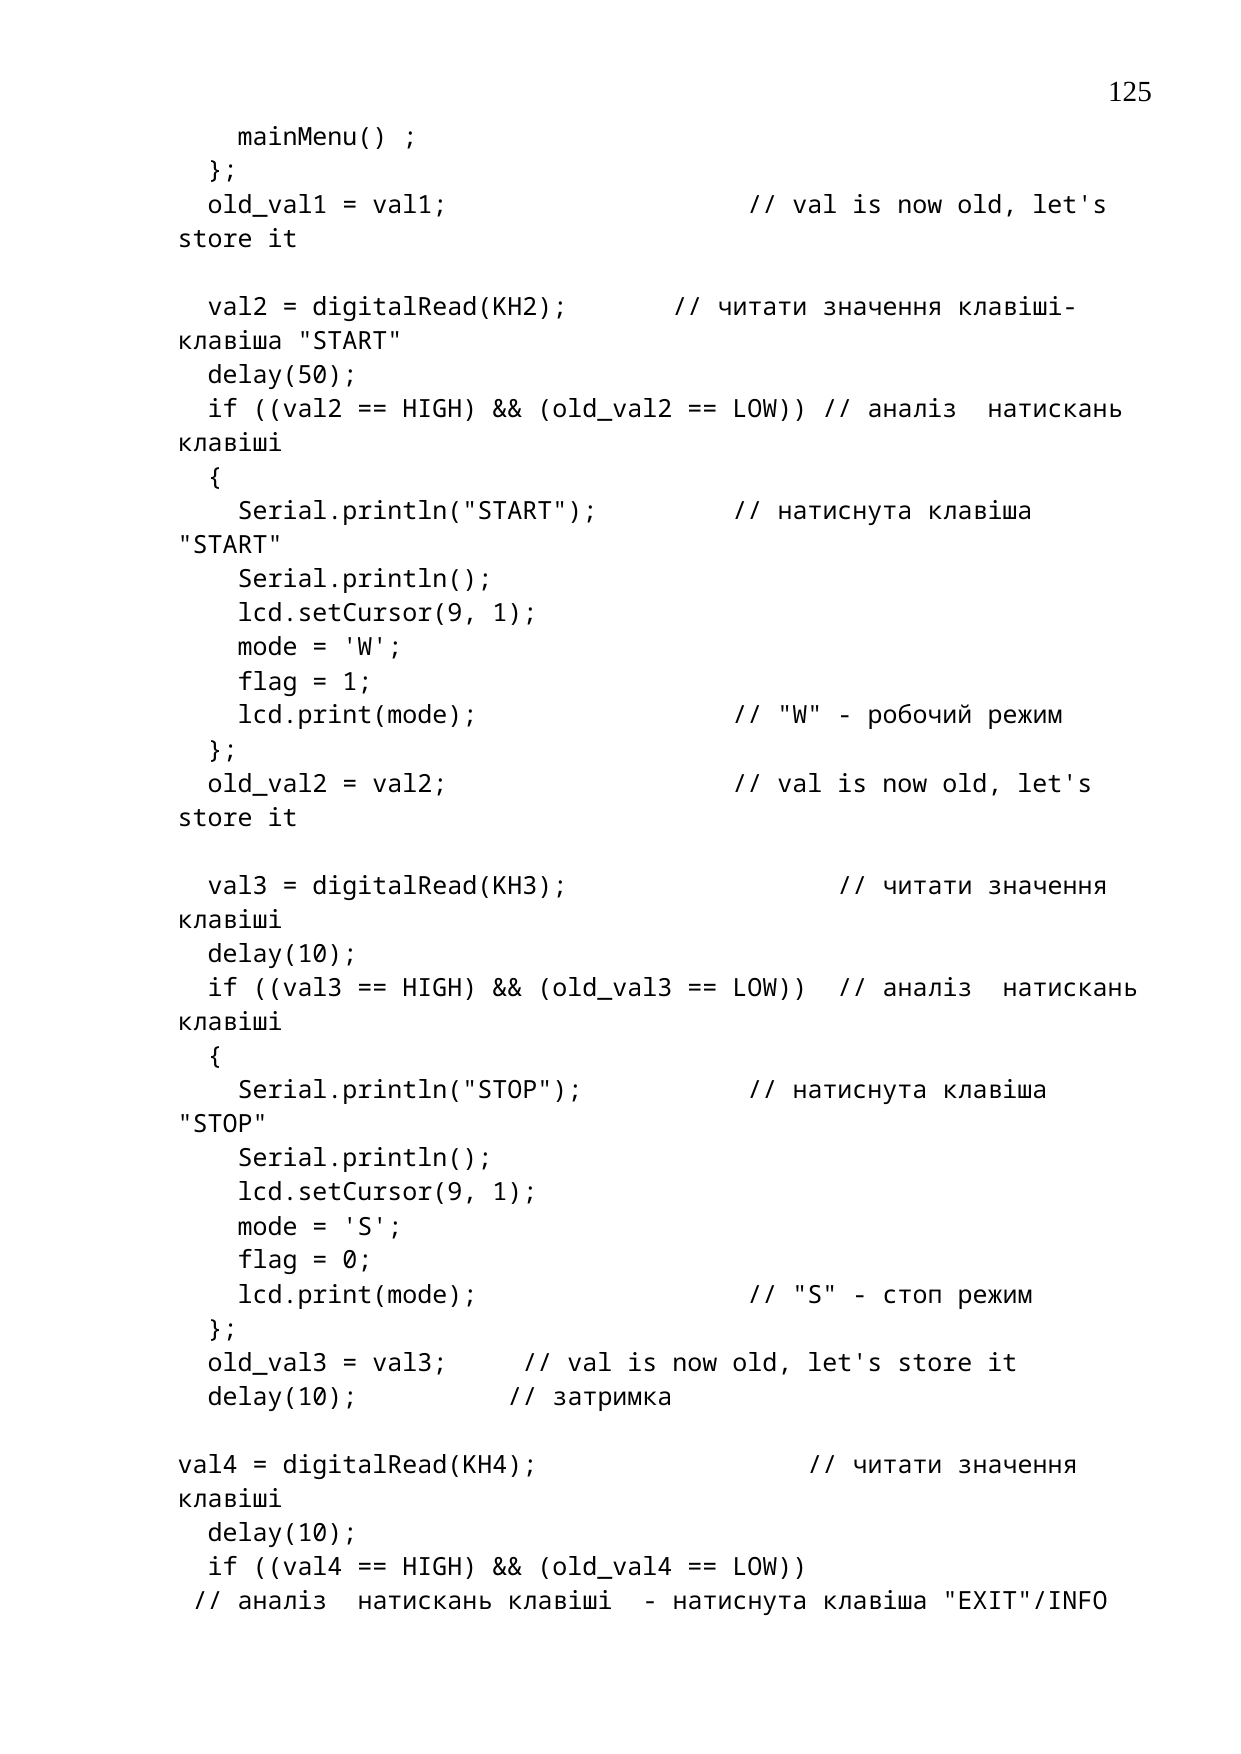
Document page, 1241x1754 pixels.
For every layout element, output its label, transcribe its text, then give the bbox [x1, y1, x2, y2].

text val4 = digitalRead(KH4); // читати значення клавіші [177, 1447, 1152, 1515]
text delay(10); [177, 1515, 1152, 1549]
text mainMenu() ; [177, 118, 1152, 152]
text lcd.setCursor(9, 1); [177, 595, 1152, 629]
text if ((val2 == HIGH) && (old_val2 == LOW)) // аналіз натискань клавіші [177, 391, 1152, 459]
text }; [177, 731, 1152, 765]
text mode = 'W'; [177, 629, 1152, 663]
text Serial.println(); [177, 561, 1152, 595]
text mode = 'S'; [177, 1208, 1152, 1242]
text old_val1 = val1; // val is now old, let's store it [177, 186, 1152, 254]
text old_val2 = val2; // val is now old, let's store it [177, 765, 1152, 833]
text delay(10); [177, 936, 1152, 970]
text val2 = digitalRead(KH2); // читати значення клавіші- клавіша "START" [177, 288, 1152, 357]
text { [177, 459, 1152, 493]
text lcd.print(mode); // "W" - робочий режим [177, 697, 1152, 731]
text flag = 1; [177, 663, 1152, 697]
text old_val3 = val3; // val is now old, let's store it [177, 1344, 1152, 1378]
text { [177, 1038, 1152, 1072]
text flag = 0; [177, 1242, 1152, 1276]
text if ((val4 == HIGH) && (old_val4 == LOW)) [177, 1549, 1152, 1583]
text val3 = digitalRead(KH3); // читати значення клавіші [177, 867, 1152, 936]
text // аналіз натискань клавіші - натиснута клавіша "EXIT"/INFO [177, 1583, 1152, 1617]
text delay(10); // затримка [177, 1378, 1152, 1412]
text lcd.print(mode); // "S" - стоп режим [177, 1276, 1152, 1310]
text }; [177, 152, 1152, 186]
text Serial.println("START"); // натиснута клавіша "START" [177, 493, 1152, 561]
text lcd.setCursor(9, 1); [177, 1174, 1152, 1208]
text Serial.println(); [177, 1140, 1152, 1174]
text }; [177, 1310, 1152, 1344]
text delay(50); [177, 357, 1152, 391]
text if ((val3 == HIGH) && (old_val3 == LOW)) // аналіз натискань клавіші [177, 970, 1152, 1038]
text Serial.println("STOP"); // натиснута клавіша "STOP" [177, 1072, 1152, 1140]
